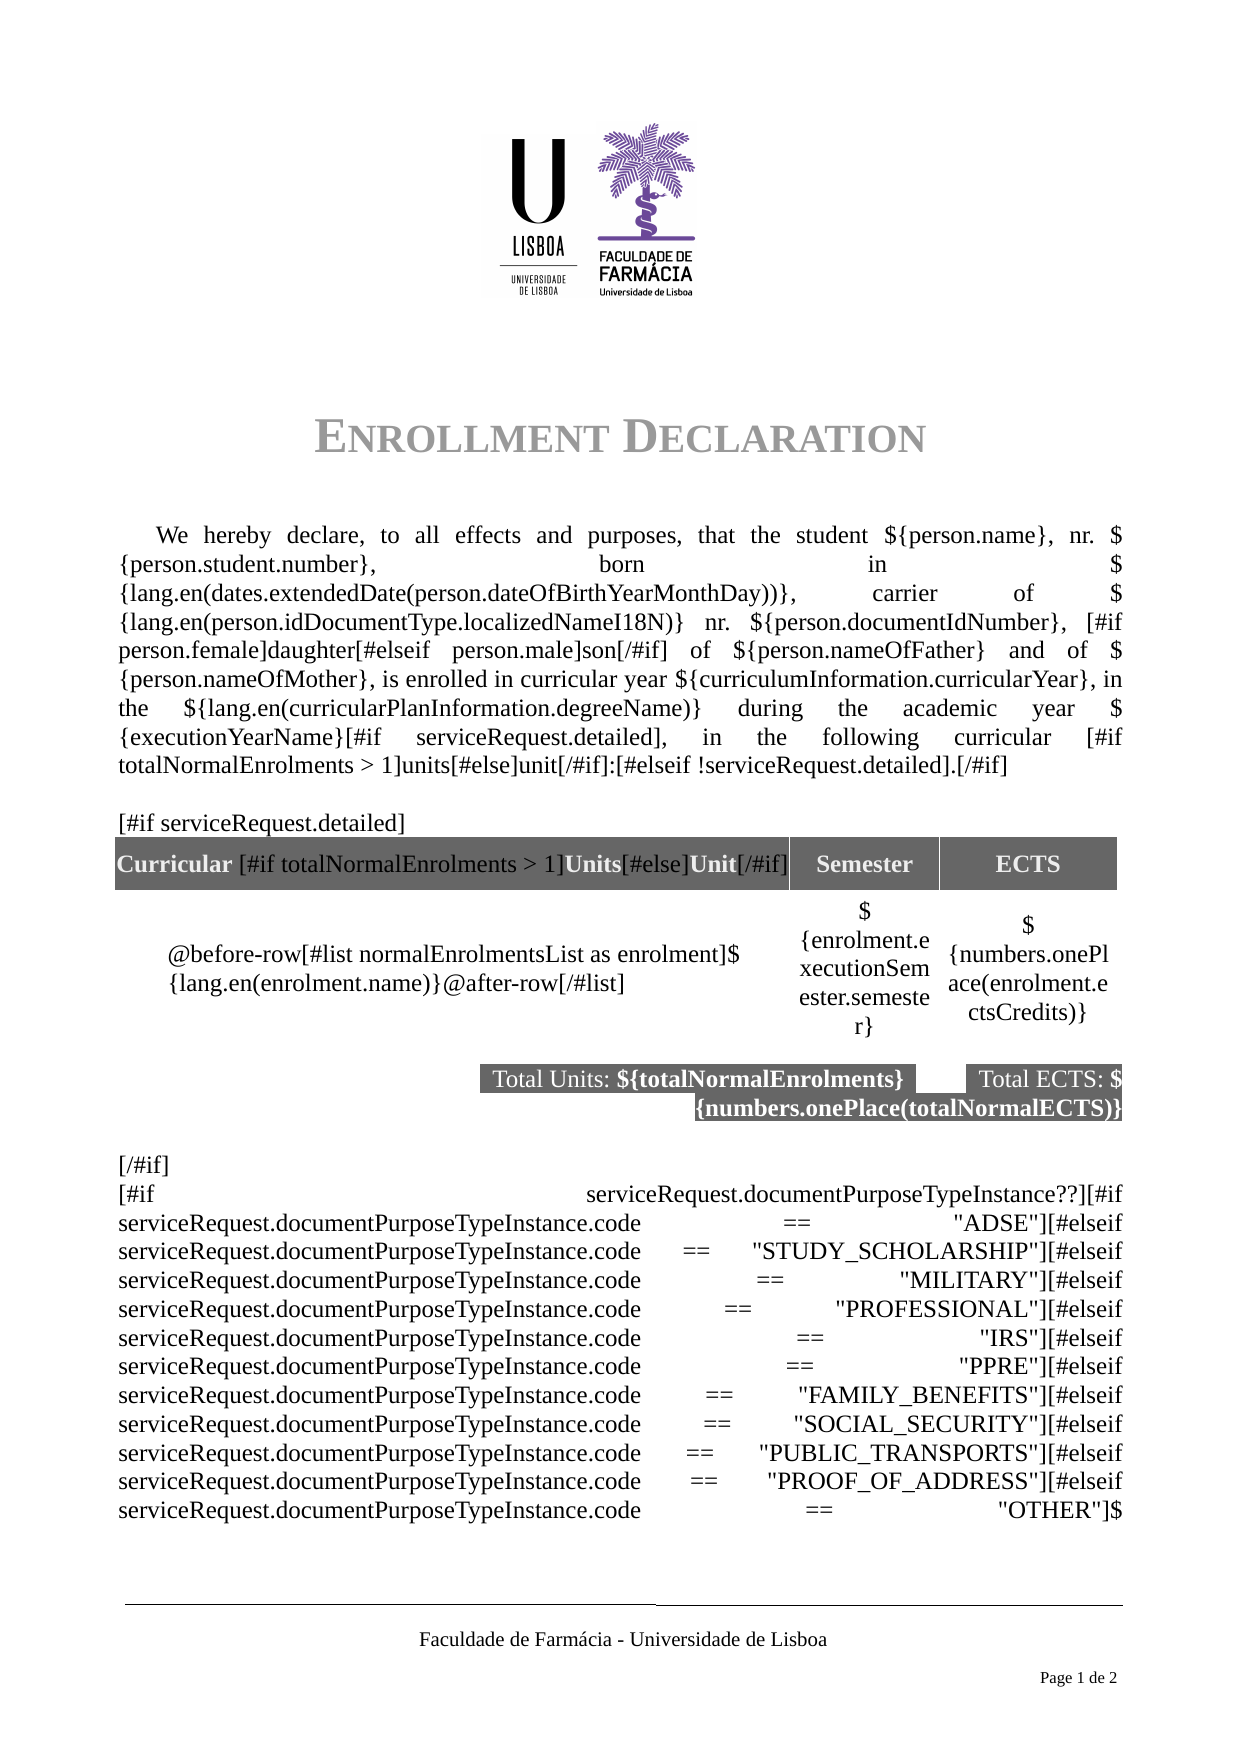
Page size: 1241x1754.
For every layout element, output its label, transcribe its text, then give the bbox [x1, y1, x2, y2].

table_cell ${numbers.onePlace(enrolment.ectsCredits)} [940, 890, 1117, 1046]
table_cell ${enrolment.executionSemester.semester} [790, 890, 939, 1046]
text Enrollment Declaration [118, 406, 1122, 463]
table_header ECTS [940, 837, 1117, 890]
text Total Units: ${totalNormalEnrolments} Total ECTS: ${numbers.onePlace(totalNormalECTS)} [118, 1064, 1122, 1121]
table_cell @before-row[#list normalEnrolmentsList as enrolment]${lang.en(enrolment.name)}@after-row[/#list] [115, 890, 789, 1046]
table_header Semester [790, 837, 939, 890]
table_header Curricular [#if totalNormalEnrolments > 1]Units[#else]Unit[/#if] [115, 837, 789, 890]
text We hereby declare, to all effects and purposes, that the student ${person.name}, nr. ${person.student.number}, born in ${lang.en(dates.extendedDate(person.dateOfBirthYearMonthDay))}, carrier of ${lang.en(person.idDocumentType.localizedNameI18N)} nr. ${person.documentIdNumber}, [#if person.female]daughter[#elseif person.male]son[/#if] of ${person.nameOfFather} and of ${person.nameOfMother}, is enrolled in curricular year ${curriculumInformation.curricularYear}, in the ${lang.en(curricularPlanInformation.degreeName)} during the academic year ${executionYearName}[#if serviceRequest.detailed], in the following curricular [#if totalNormalEnrolments > 1]units[#else]unit[/#if]:[#elseif !serviceRequest.detailed].[/#if] [118, 521, 1122, 779]
text [#if serviceRequest.documentPurposeTypeInstance??][#if serviceRequest.documentPurposeTypeInstance.code == "ADSE"][#elseif serviceRequest.documentPurposeTypeInstance.code == "STUDY_SCHOLARSHIP"][#elseif serviceRequest.documentPurposeTypeInstance.code == "MILITARY"][#elseif serviceRequest.documentPurposeTypeInstance.code == "PROFESSIONAL"][#elseif serviceRequest.documentPurposeTypeInstance.code == "IRS"][#elseif serviceRequest.documentPurposeTypeInstance.code == "PPRE"][#elseif serviceRequest.documentPurposeTypeInstance.code == "FAMILY_BENEFITS"][#elseif serviceRequest.documentPurposeTypeInstance.code == "SOCIAL_SECURITY"][#elseif serviceRequest.documentPurposeTypeInstance.code == "PUBLIC_TRANSPORTS"][#elseif serviceRequest.documentPurposeTypeInstance.code == "PROOF_OF_ADDRESS"][#elseif serviceRequest.documentPurposeTypeInstance.code == "OTHER"]$ [118, 1179, 1122, 1524]
text [#if serviceRequest.detailed] [118, 808, 1122, 837]
picture [480, 121, 698, 298]
text [/#if] [118, 1150, 1122, 1179]
